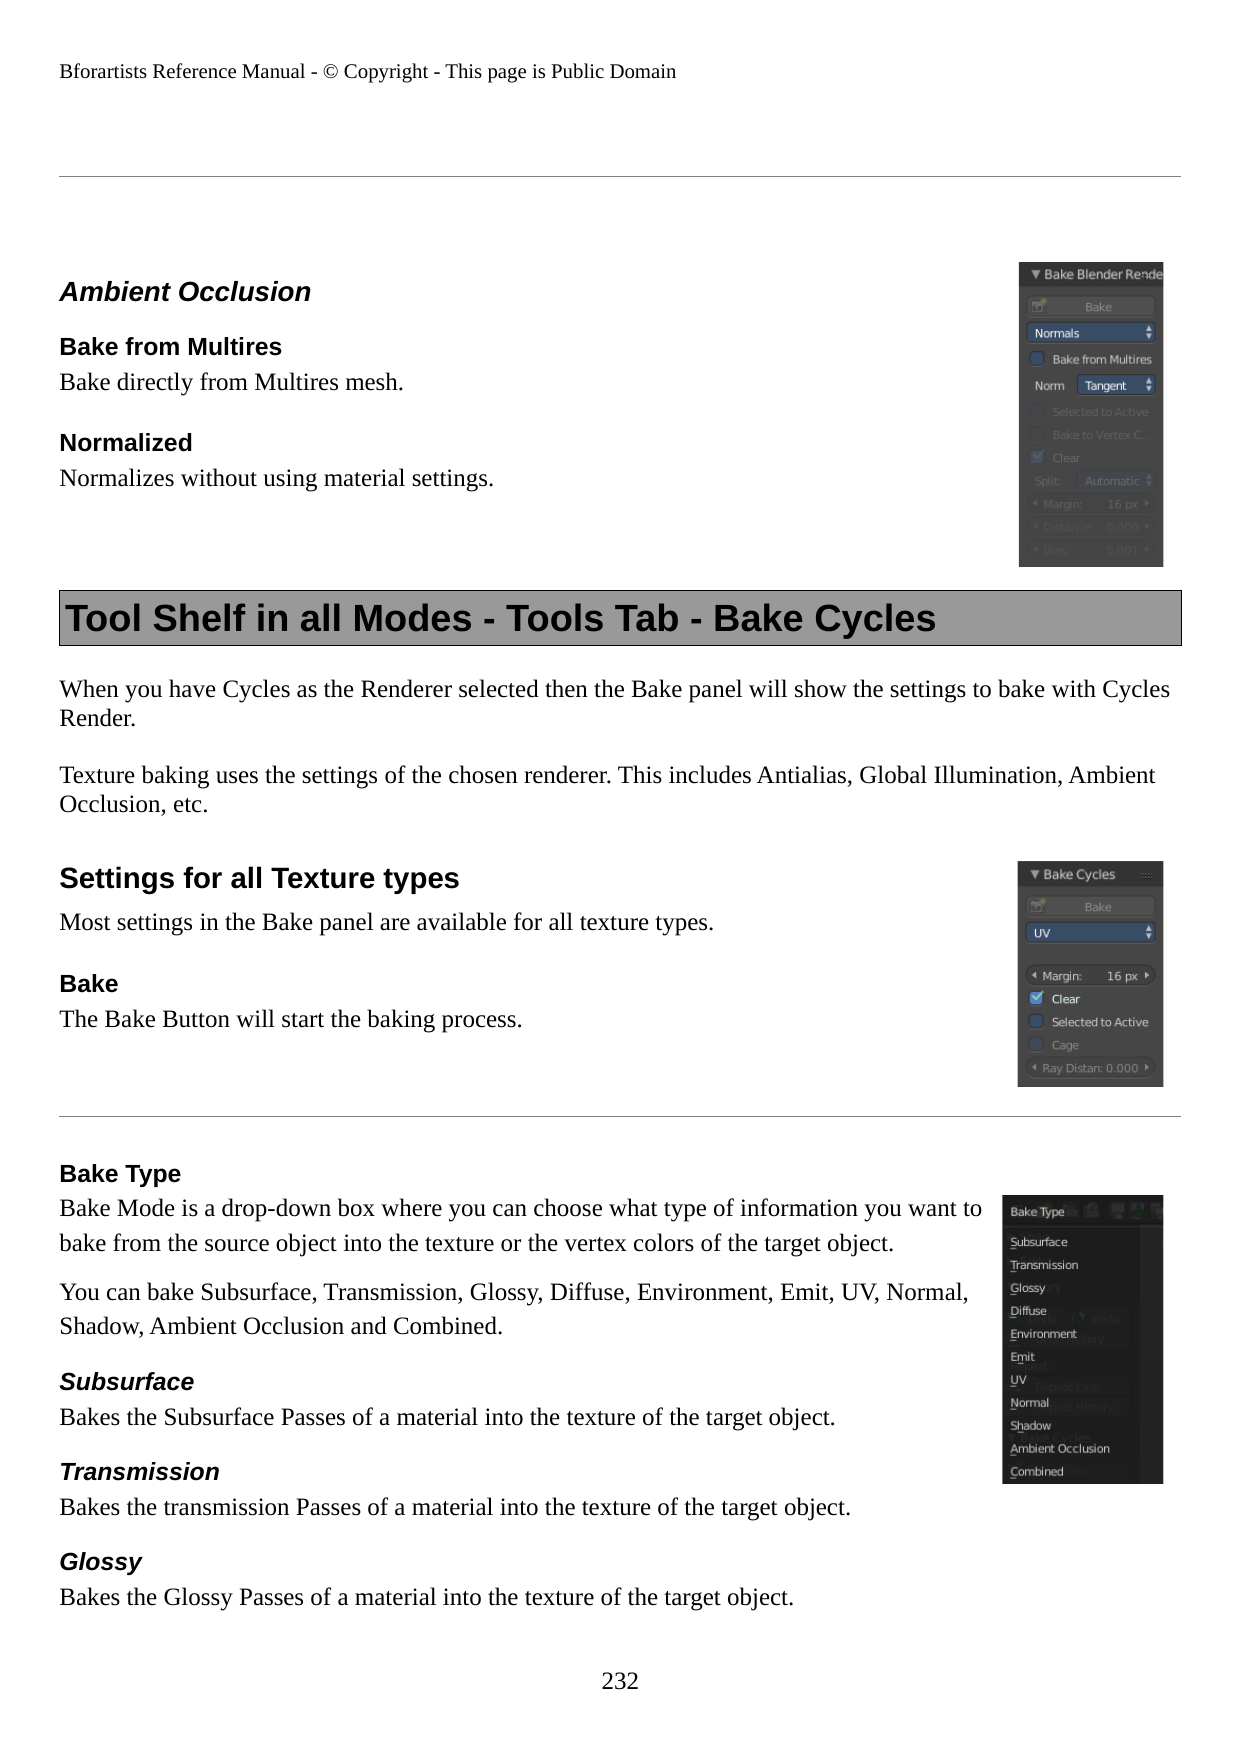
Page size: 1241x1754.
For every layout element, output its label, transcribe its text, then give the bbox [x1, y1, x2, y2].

subtitle [1164, 1367, 1181, 1395]
subtitle [1164, 969, 1181, 998]
table_header Tool Shelf in all Modes - Tools Tab - Bake Cycles [60, 591, 1181, 645]
picture [1002, 1195, 1164, 1484]
picture [1018, 262, 1164, 567]
subtitle Settings for all Texture types [59, 861, 1017, 895]
subtitle [1164, 332, 1181, 361]
subtitle Normalized [59, 428, 1018, 457]
text Normalizes without using material settings. [59, 463, 1018, 492]
subtitle Ambient Occlusion [59, 275, 1018, 307]
subtitle [1164, 428, 1181, 457]
text Bake directly from Multires mesh. [59, 367, 1018, 396]
text You can bake Subsurface, Transmission, Glossy, Diffuse, Environment, Emit, UV, Normal, Shadow, Ambient Occlusion and Combined. [59, 1277, 1002, 1340]
text Bakes the transmission Passes of a material into the texture of the target object. [59, 1492, 1181, 1520]
subtitle Bake [59, 969, 1017, 998]
subtitle Subsurface [59, 1367, 1002, 1395]
text The Bake Button will start the baking process. [59, 1004, 1017, 1033]
text Texture baking uses the settings of the chosen renderer. This includes Antialias, Global Illumination, Ambient Occlusion, etc. [59, 760, 1181, 818]
text Most settings in the Bake panel are available for all texture types. [59, 907, 1017, 936]
subtitle Glossy [59, 1547, 1181, 1576]
text Bakes the Subsurface Passes of a material into the texture of the target object. [59, 1402, 1002, 1430]
subtitle Bake from Multires [59, 332, 1018, 361]
text Bake Mode is a drop-down box where you can choose what type of information you want to bake from the source object into the texture or the vertex colors of the target object. [59, 1193, 1181, 1257]
text When you have Cycles as the Renderer selected then the Bake panel will show the settings to bake with Cycles Render. [59, 674, 1181, 732]
subtitle [1164, 275, 1181, 307]
text Bakes the Glossy Passes of a material into the texture of the target object. [59, 1582, 1181, 1611]
subtitle Transmission [59, 1457, 1181, 1485]
subtitle Bake Type [59, 1159, 1181, 1187]
picture [1017, 861, 1164, 1087]
